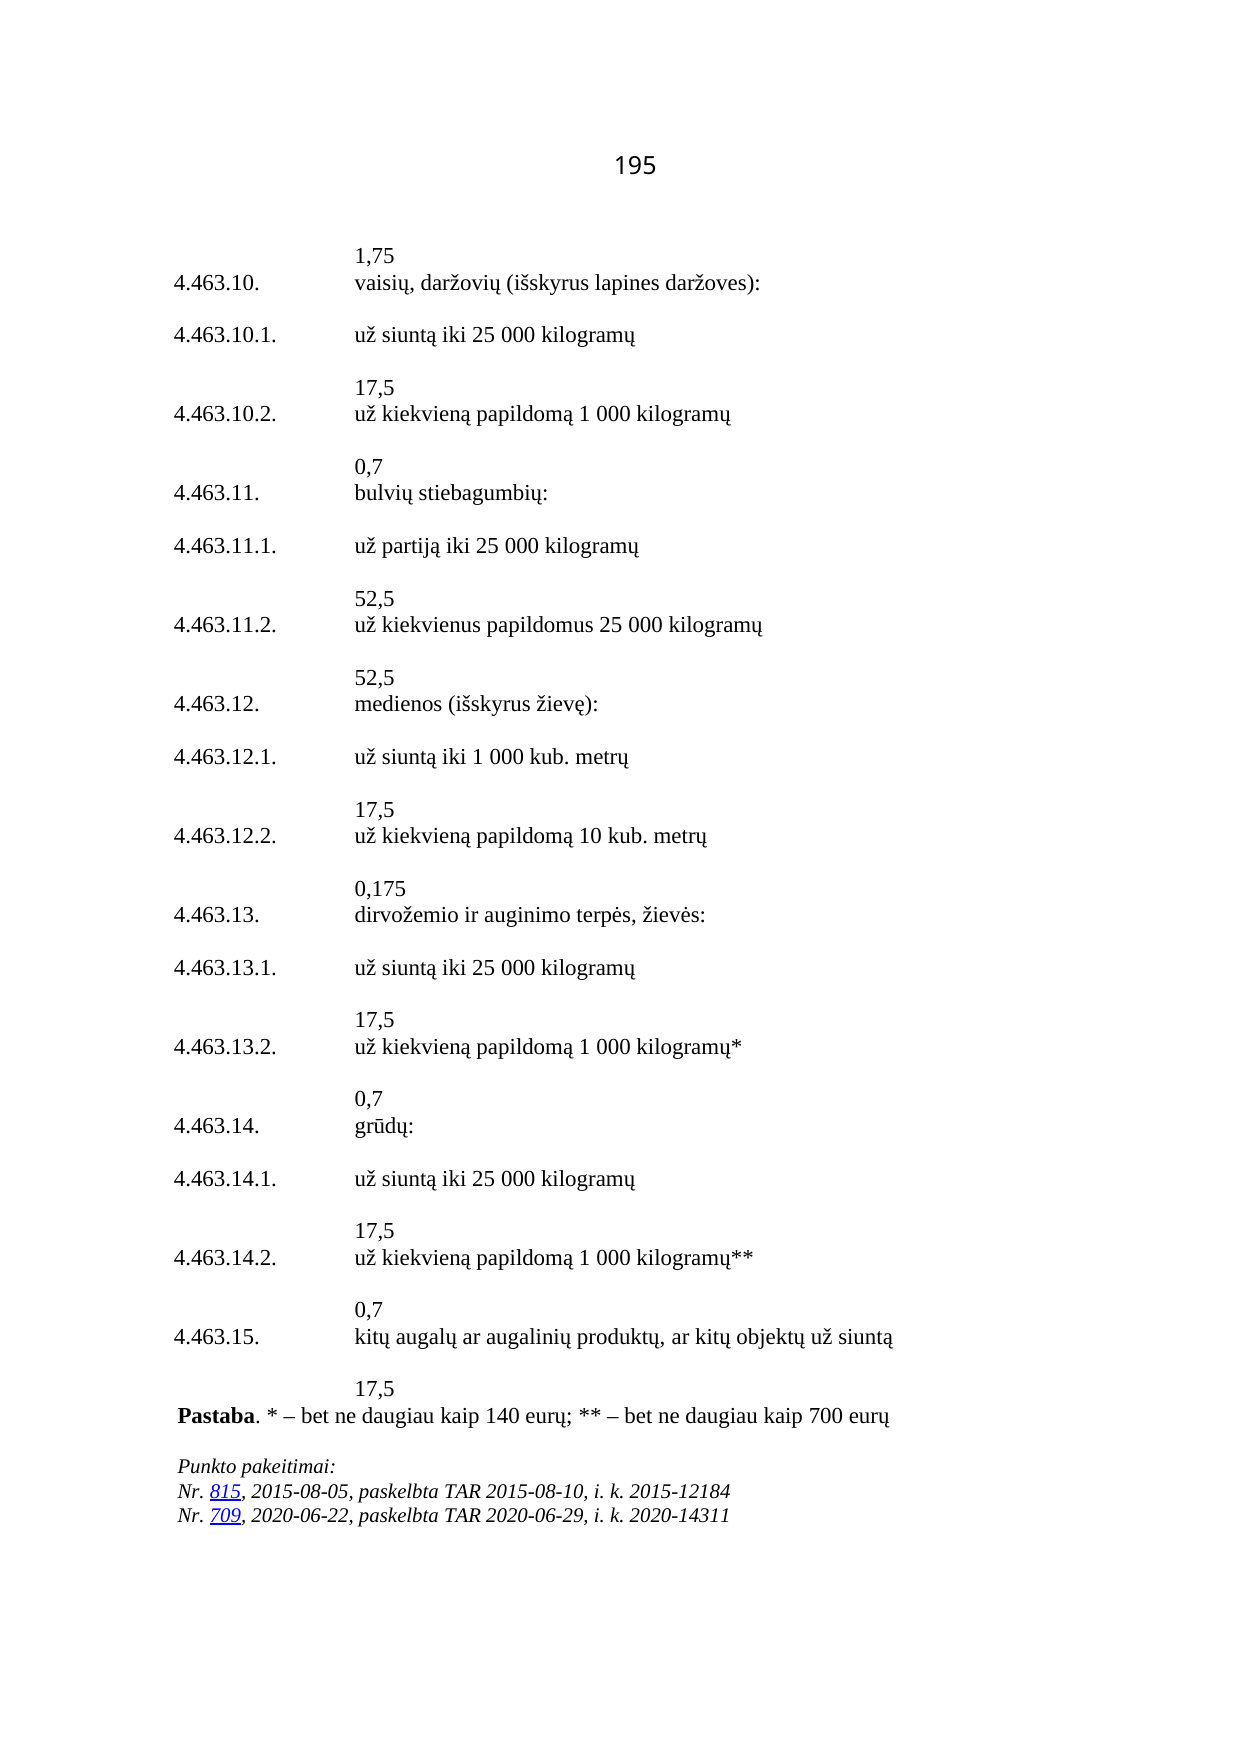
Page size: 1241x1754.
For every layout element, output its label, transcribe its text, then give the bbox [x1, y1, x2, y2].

text 4.463.14. grūdų: [174, 1112, 1004, 1164]
text Pastaba. * – bet ne daugiau kaip 140 eurų; ** – bet ne daugiau kaip 700 eurų [174, 1402, 945, 1454]
text Nr. 815, 2015-08-05, paskelbta TAR 2015-08-10, i. k. 2015-12184 [177, 1478, 1092, 1503]
text 4.463.11.1. už partiją iki 25 000 kilogramų 52,5 [174, 532, 1004, 611]
text 4.463.12.1. už siuntą iki 1 000 kub. metrų 17,5 [174, 743, 1004, 822]
text 4.463.14.2. už kiekvieną papildomą 1 000 kilogramų** 0,7 [174, 1244, 1004, 1323]
text 4.463.12.2. už kiekvieną papildomą 10 kub. metrų 0,175 [174, 822, 1004, 901]
text 4.463.13. dirvožemio ir auginimo terpės, žievės: [174, 901, 1004, 954]
text 4.463.11. bulvių stiebagumbių: [174, 479, 1004, 532]
text Punkto pakeitimai: [177, 1454, 1092, 1478]
text 4.463.13.1. už siuntą iki 25 000 kilogramų 17,5 [174, 954, 1004, 1033]
text Nr. 709, 2020-06-22, paskelbta TAR 2020-06-29, i. k. 2020-14311 [177, 1503, 1092, 1527]
text 4.463.11.2. už kiekvienus papildomus 25 000 kilogramų 52,5 [174, 611, 1004, 690]
text 1,75 [174, 216, 1004, 268]
text 4.463.10.1. už siuntą iki 25 000 kilogramų 17,5 [174, 321, 1004, 400]
text 4.463.10.2. už kiekvieną papildomą 1 000 kilogramų 0,7 [174, 400, 1004, 479]
text 4.463.14.1. už siuntą iki 25 000 kilogramų 17,5 [174, 1164, 1004, 1244]
text 4.463.12. medienos (išskyrus žievę): [174, 690, 1004, 743]
text 4.463.13.2. už kiekvieną papildomą 1 000 kilogramų* 0,7 [174, 1033, 1004, 1112]
text 4.463.15. kitų augalų ar augalinių produktų, ar kitų objektų už siuntą 17,5 [174, 1323, 1004, 1402]
text 4.463.10. vaisių, daržovių (išskyrus lapines daržoves): [174, 268, 1004, 321]
